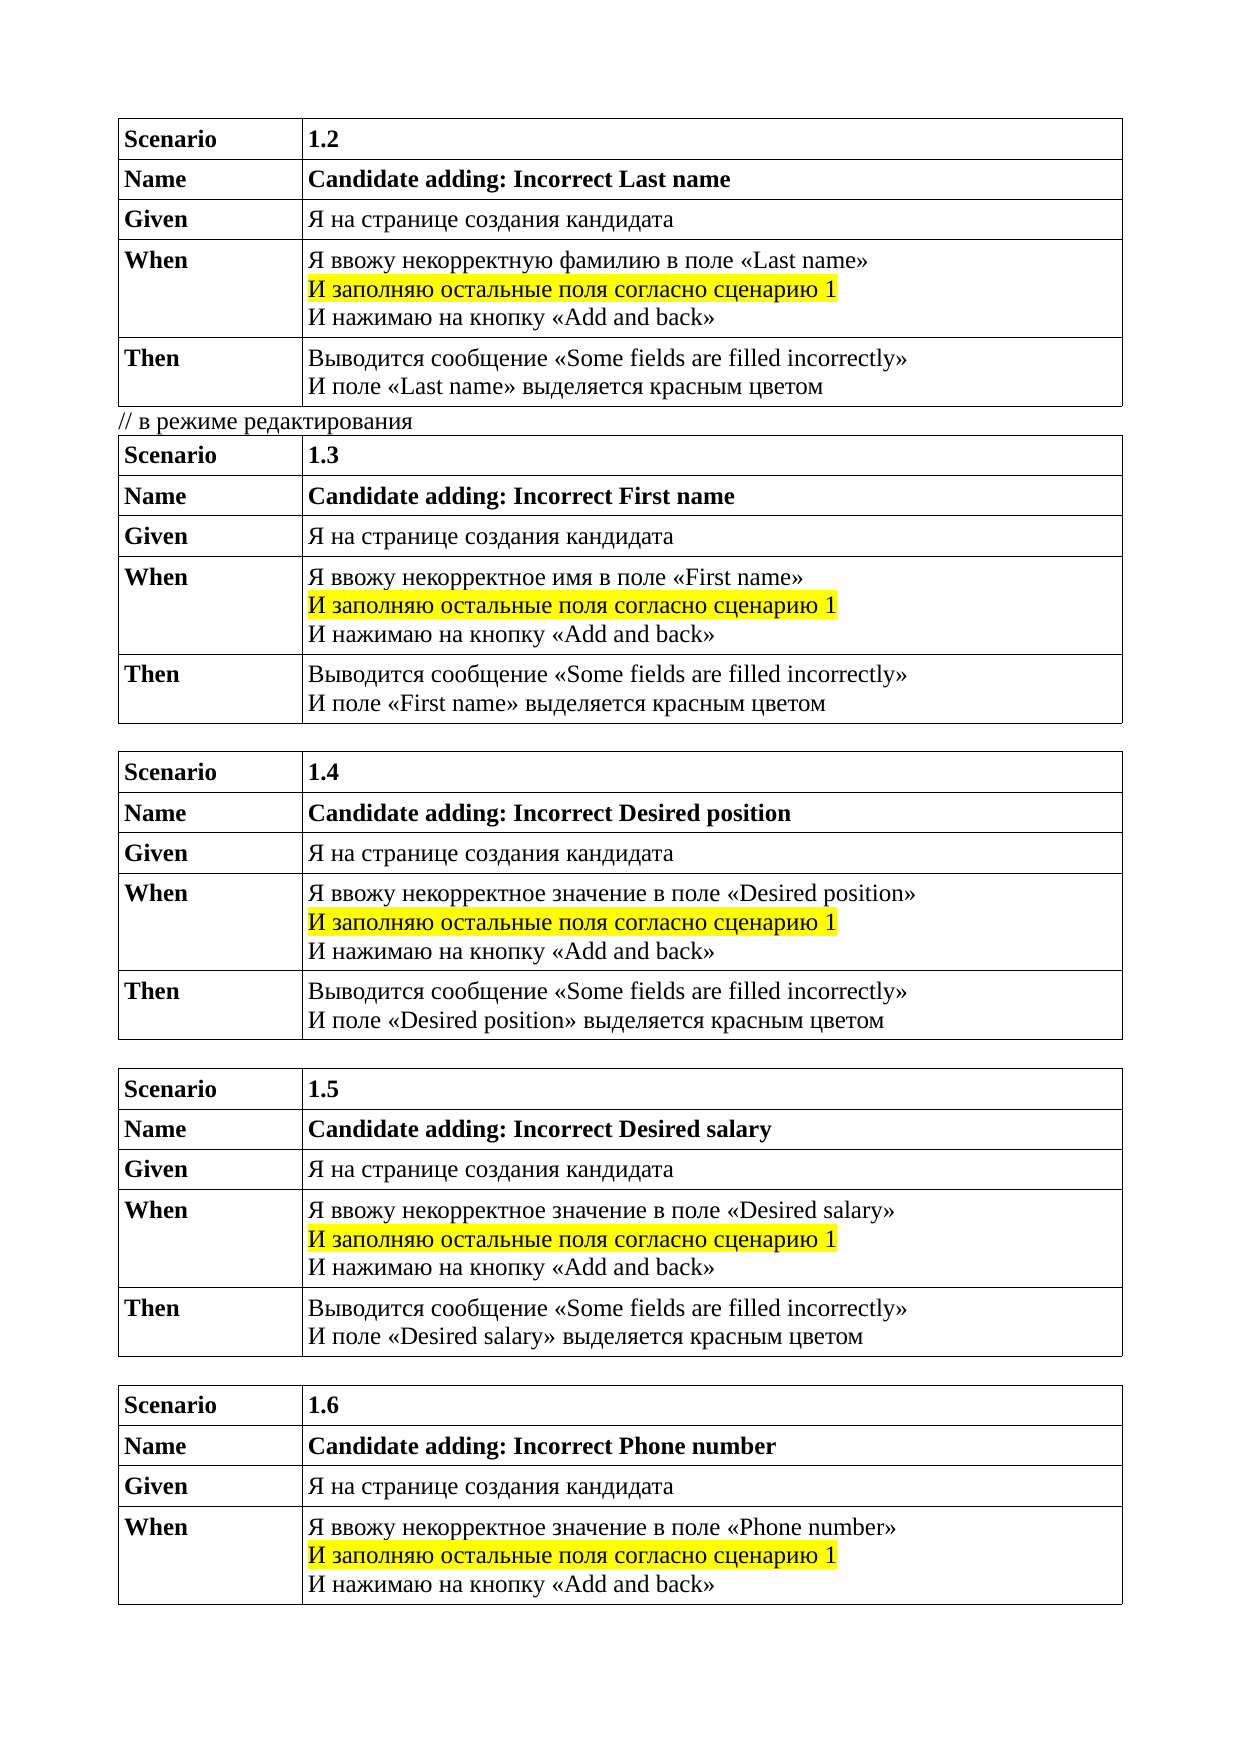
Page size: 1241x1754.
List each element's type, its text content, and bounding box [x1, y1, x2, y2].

table_header 1.2 [303, 119, 1122, 158]
table_header 1.3 [303, 436, 1122, 475]
table_cell Я ввожу некорректное значение в поле «Desired salary» И заполняю остальные поля согласно сценарию 1 И нажимаю на кнопку «Add and back» [303, 1190, 1122, 1287]
table_header 1.5 [303, 1069, 1122, 1108]
table_cell Выводится сообщение «Some fields are filled incorrectly» И поле «Last name» выделяется красным цветом [303, 338, 1122, 406]
table_cell Я ввожу некорректное значение в поле «Phone number» И заполняю остальные поля согласно сценарию 1 И нажимаю на кнопку «Add and back» [303, 1507, 1122, 1603]
table_header Scenario [119, 1386, 302, 1425]
table_header Scenario [119, 436, 302, 475]
table_header Scenario [119, 1069, 302, 1108]
table_cell Я на странице создания кандидата [303, 200, 1122, 239]
table_header 1.6 [303, 1386, 1122, 1425]
table_cell Then [119, 1288, 302, 1356]
text // в режиме редактирования [118, 407, 1122, 435]
table_cell Я ввожу некорректную фамилию в поле «Last name» И заполняю остальные поля согласно сценарию 1 И нажимаю на кнопку «Add and back» [303, 240, 1122, 337]
table_cell Я ввожу некорректное значение в поле «Desired position» И заполняю остальные поля согласно сценарию 1 И нажимаю на кнопку «Add and back» [303, 874, 1122, 970]
table_cell Then [119, 338, 302, 406]
table_cell Я на странице создания кандидата [303, 516, 1122, 556]
table_header 1.4 [303, 752, 1122, 792]
table_cell Name [119, 1110, 302, 1149]
table_cell Candidate adding: Incorrect Desired salary [303, 1110, 1122, 1149]
table_cell When [119, 1190, 302, 1287]
table_cell Candidate adding: Incorrect Desired position [303, 793, 1122, 832]
table_cell Given [119, 1150, 302, 1189]
table_cell Name [119, 1426, 302, 1465]
table_cell Given [119, 1466, 302, 1506]
table_cell Name [119, 793, 302, 832]
table_cell When [119, 240, 302, 337]
table_cell Выводится сообщение «Some fields are filled incorrectly» И поле «Desired salary» выделяется красным цветом [303, 1288, 1122, 1356]
table_cell Given [119, 516, 302, 556]
table_cell Given [119, 833, 302, 872]
table_cell Выводится сообщение «Some fields are filled incorrectly» И поле «Desired position» выделяется красным цветом [303, 971, 1122, 1039]
table_cell Given [119, 200, 302, 239]
table_cell When [119, 874, 302, 970]
table_cell Then [119, 971, 302, 1039]
table_cell Candidate adding: Incorrect First name [303, 476, 1122, 515]
table_cell Я на странице создания кандидата [303, 1150, 1122, 1189]
table_cell Then [119, 655, 302, 723]
table_cell Name [119, 160, 302, 199]
table_header Scenario [119, 119, 302, 158]
table_header Scenario [119, 752, 302, 792]
table_cell Я ввожу некорректное имя в поле «First name» И заполняю остальные поля согласно сценарию 1 И нажимаю на кнопку «Add and back» [303, 557, 1122, 653]
table_cell Я на странице создания кандидата [303, 1466, 1122, 1506]
table_cell Name [119, 476, 302, 515]
table_cell Я на странице создания кандидата [303, 833, 1122, 872]
table_cell Candidate adding: Incorrect Phone number [303, 1426, 1122, 1465]
table_cell When [119, 1507, 302, 1603]
table_cell Candidate adding: Incorrect Last name [303, 160, 1122, 199]
table_cell Выводится сообщение «Some fields are filled incorrectly» И поле «First name» выделяется красным цветом [303, 655, 1122, 723]
table_cell When [119, 557, 302, 653]
